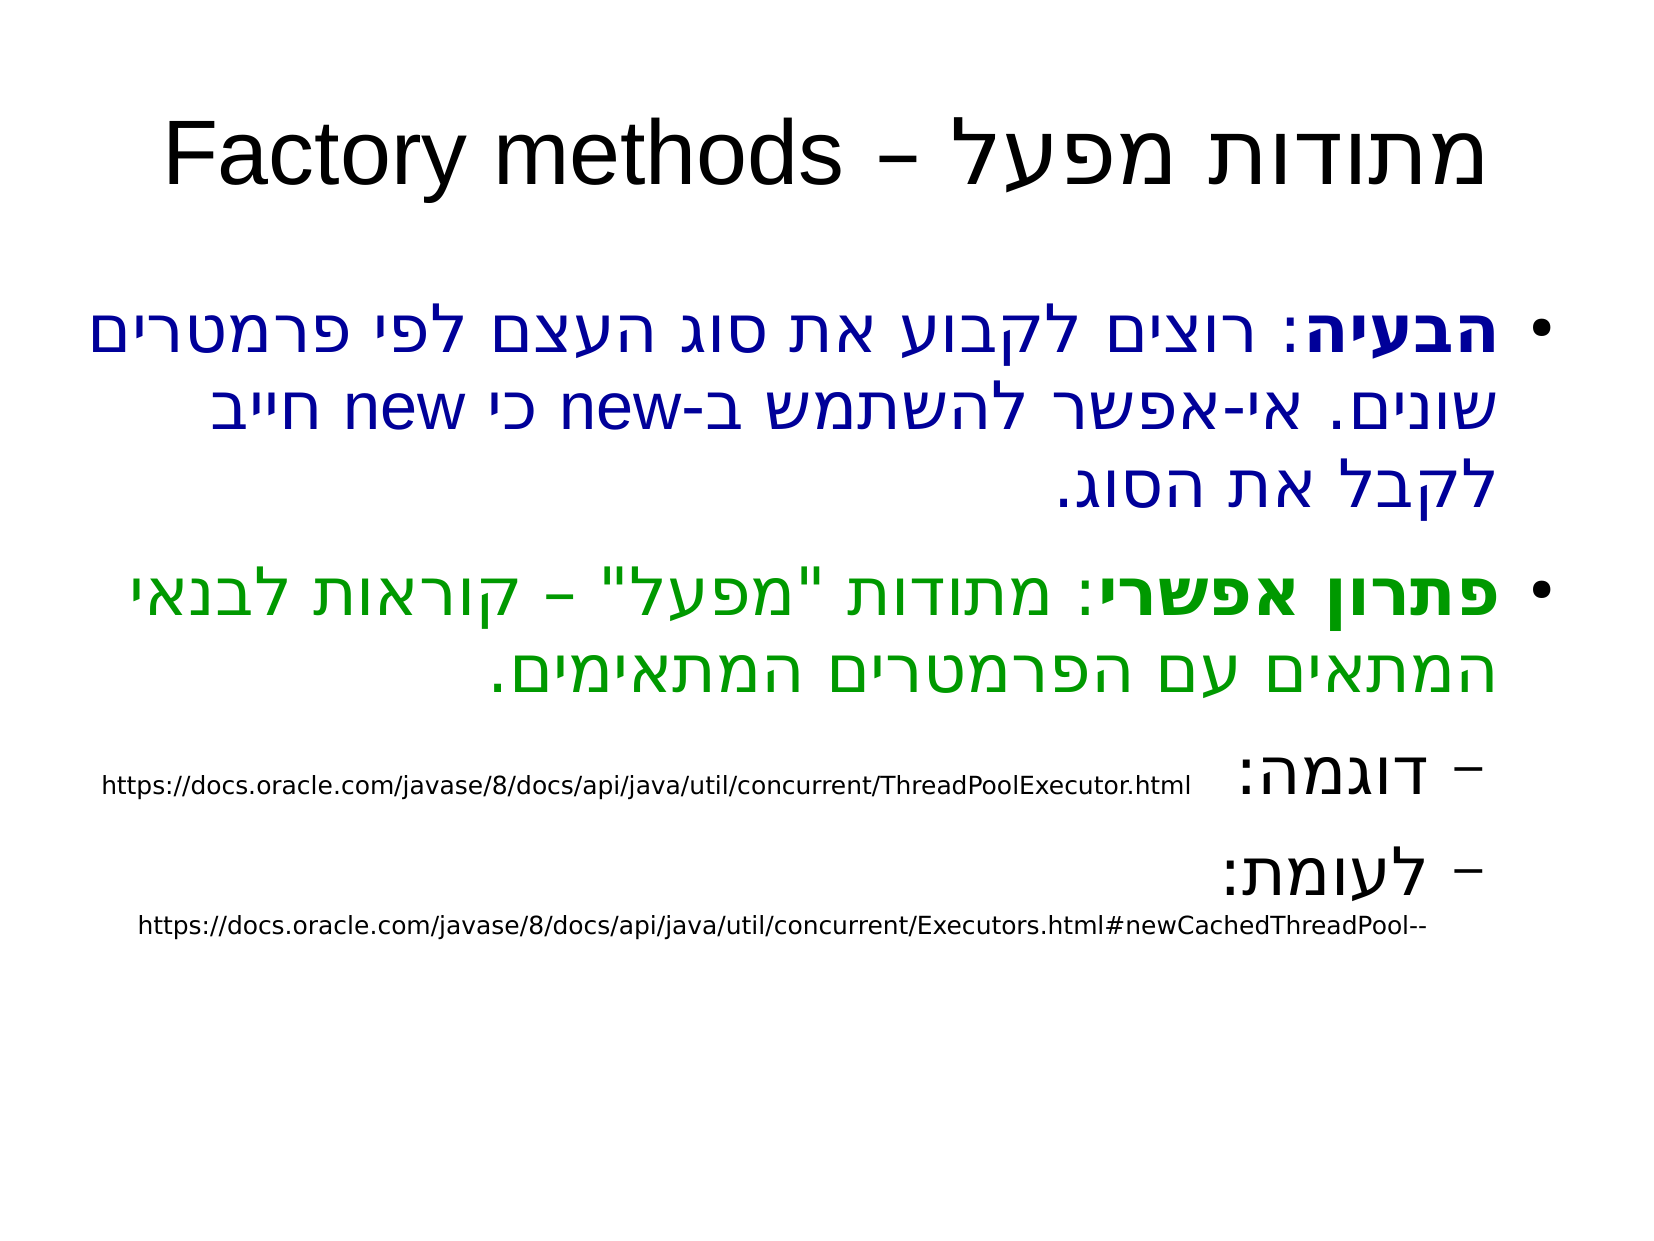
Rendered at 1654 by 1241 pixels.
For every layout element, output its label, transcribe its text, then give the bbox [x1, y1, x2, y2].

title מתודות מפעל – Factory methods [82, 49, 1571, 257]
list הבעיה: רוצים לקבוע את סוג העצם לפי פרמטרים שונים. אי-אפשר להשתמש ב-new כי new חייב לקבל את הסוג. פתרון אפשרי: מתודות "מפעל" – קוראות לבנאי המתאים עם הפרמטרים המתאימים. דוגמה: https://docs.oracle.com/javase/8/docs/api/java/util/concurrent/ThreadPoolExecutor.html לעומת: https://docs.oracle.com/javase/8/docs/api/java/util/concurrent/Executors.html#newCachedThreadPool-- [82, 290, 1571, 1010]
